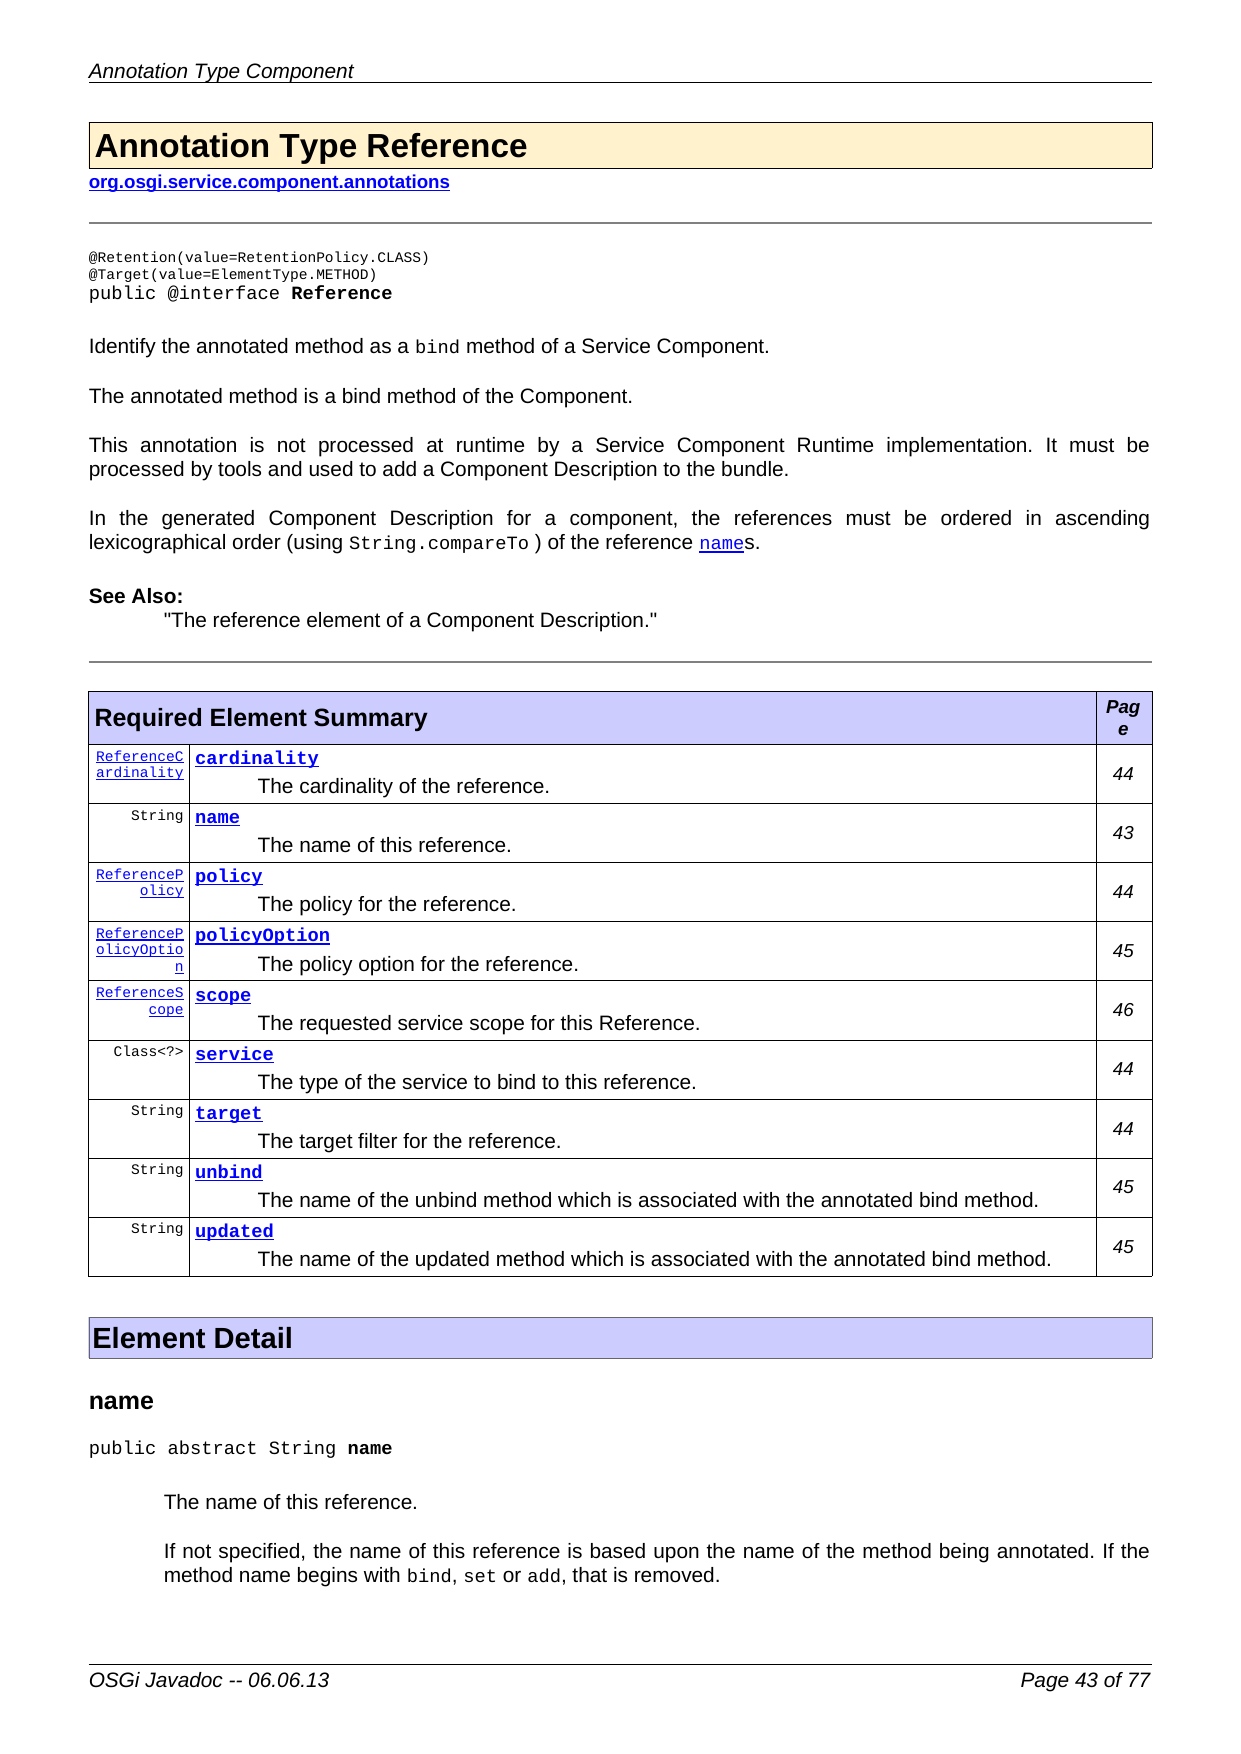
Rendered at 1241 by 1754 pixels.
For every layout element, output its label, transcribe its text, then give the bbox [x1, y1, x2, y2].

table_cell Class<?> [89, 1041, 189, 1098]
text Identify the annotated method as a bind method of a Service Component. [88, 334, 1152, 359]
table_cell 43 [1097, 1218, 1152, 1276]
table_cell updated The name of the updated method which is associated with the annotated bind method. [190, 1218, 1096, 1276]
text "The reference element of a Component Description." [163, 608, 1152, 632]
text See Also: [88, 584, 1152, 608]
table_cell ReferencePolicy [89, 863, 189, 921]
table_cell ReferenceCardinality [89, 745, 189, 803]
text The annotated method is a bind method of the Component. [88, 384, 1152, 408]
table_cell unbind The name of the unbind method which is associated with the annotated bind method. [190, 1159, 1096, 1217]
table_cell service The type of the service to bind to this reference. [190, 1041, 1096, 1098]
subtitle Annotation Type Reference [90, 123, 1152, 168]
table_cell policyOption The policy option for the reference. [190, 922, 1096, 980]
text If not specified, the name of this reference is based upon the name of the method being annotated. If the method name begins with bind, set or add, that is removed. [163, 1538, 1152, 1588]
table_cell String [89, 1100, 189, 1158]
text The name of this reference. [163, 1489, 1152, 1513]
table_cell 42 [1097, 1041, 1152, 1098]
table_header Page [1097, 692, 1152, 744]
table_header Required Element Summary [89, 692, 1096, 744]
table_cell 41 [1097, 804, 1152, 862]
table_cell scope The requested service scope for this Reference. [190, 981, 1096, 1039]
text In the generated Component Description for a component, the references must be ordered in ascending lexicographical order (using String.compareTo ) of the reference names. [88, 506, 1152, 555]
table_cell String [89, 1159, 189, 1217]
table_cell 43 [1097, 981, 1152, 1039]
table_cell cardinality The cardinality of the reference. [190, 745, 1096, 803]
text org.osgi.service.component.annotations [88, 171, 1152, 193]
text public abstract String name [88, 1439, 1152, 1460]
table_cell 42 [1097, 1100, 1152, 1158]
table_cell ReferencePolicyOption [89, 922, 189, 980]
table_cell target The target filter for the reference. [190, 1100, 1096, 1158]
table_cell 42 [1097, 745, 1152, 803]
subtitle name [88, 1386, 1152, 1415]
text @Retention(value=RetentionPolicy.CLASS) @Target(value=ElementType.METHOD) public @interface Reference [88, 250, 1152, 305]
table_cell String [89, 804, 189, 862]
subtitle Element Detail [90, 1318, 1152, 1358]
table_cell policy The policy for the reference. [190, 863, 1096, 921]
table_cell 42 [1097, 1159, 1152, 1217]
table_cell String [89, 1218, 189, 1276]
table_cell ReferenceScope [89, 981, 189, 1039]
table_cell 43 [1097, 922, 1152, 980]
table_cell 42 [1097, 863, 1152, 921]
table_cell name The name of this reference. [190, 804, 1096, 862]
text This annotation is not processed at runtime by a Service Component Runtime implementation. It must be processed by tools and used to add a Component Description to the bundle. [88, 433, 1152, 481]
